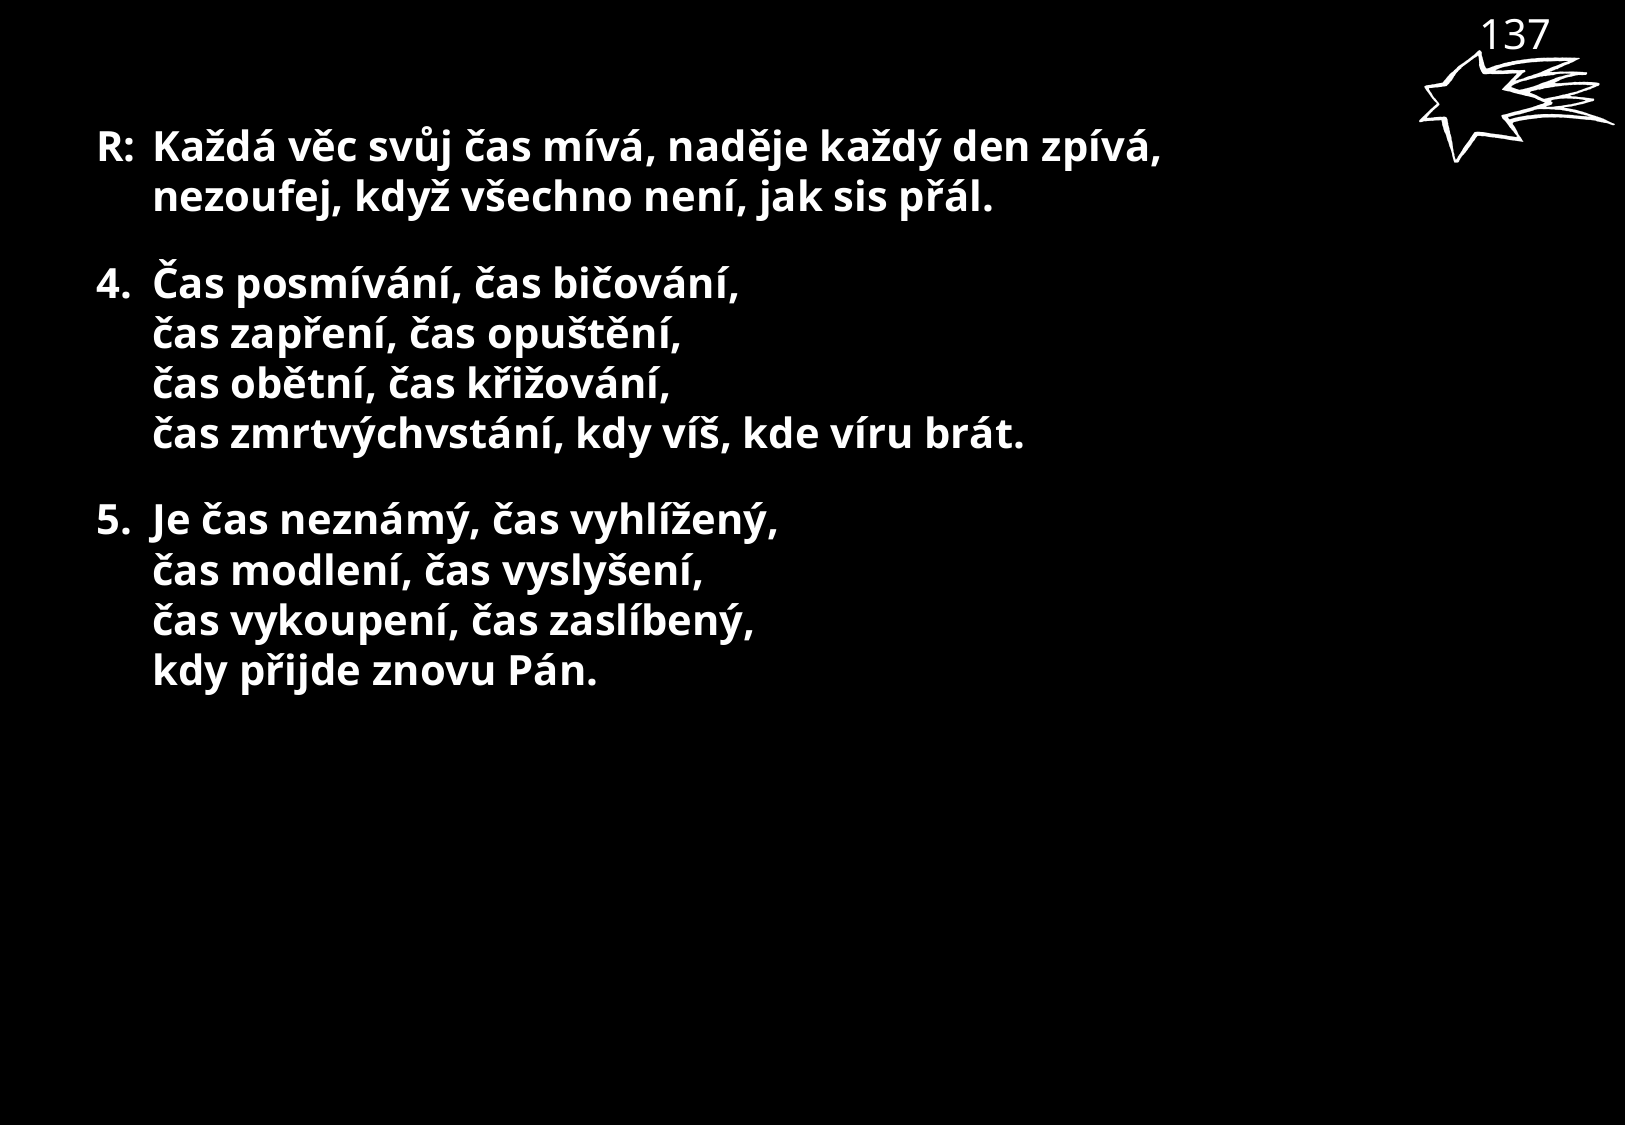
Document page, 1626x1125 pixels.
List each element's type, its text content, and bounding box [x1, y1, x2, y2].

list R: Každá věc svůj čas mívá, naděje každý den zpívá, nezoufej, když všechno není, jak sis přál. 4. Čas posmívání, čas bičování, čas zapření, čas opuštění, čas obětní, čas křižování, čas zmrtvýchvstání, kdy víš, kde víru brát. 5. Je čas neznámý, čas vyhlížený, čas modlení, čas vyslyšení, čas vykoupení, čas zaslíbený, kdy přijde znovu Pán. [81, 112, 1544, 1101]
text_box 137 [1405, 0, 1626, 66]
